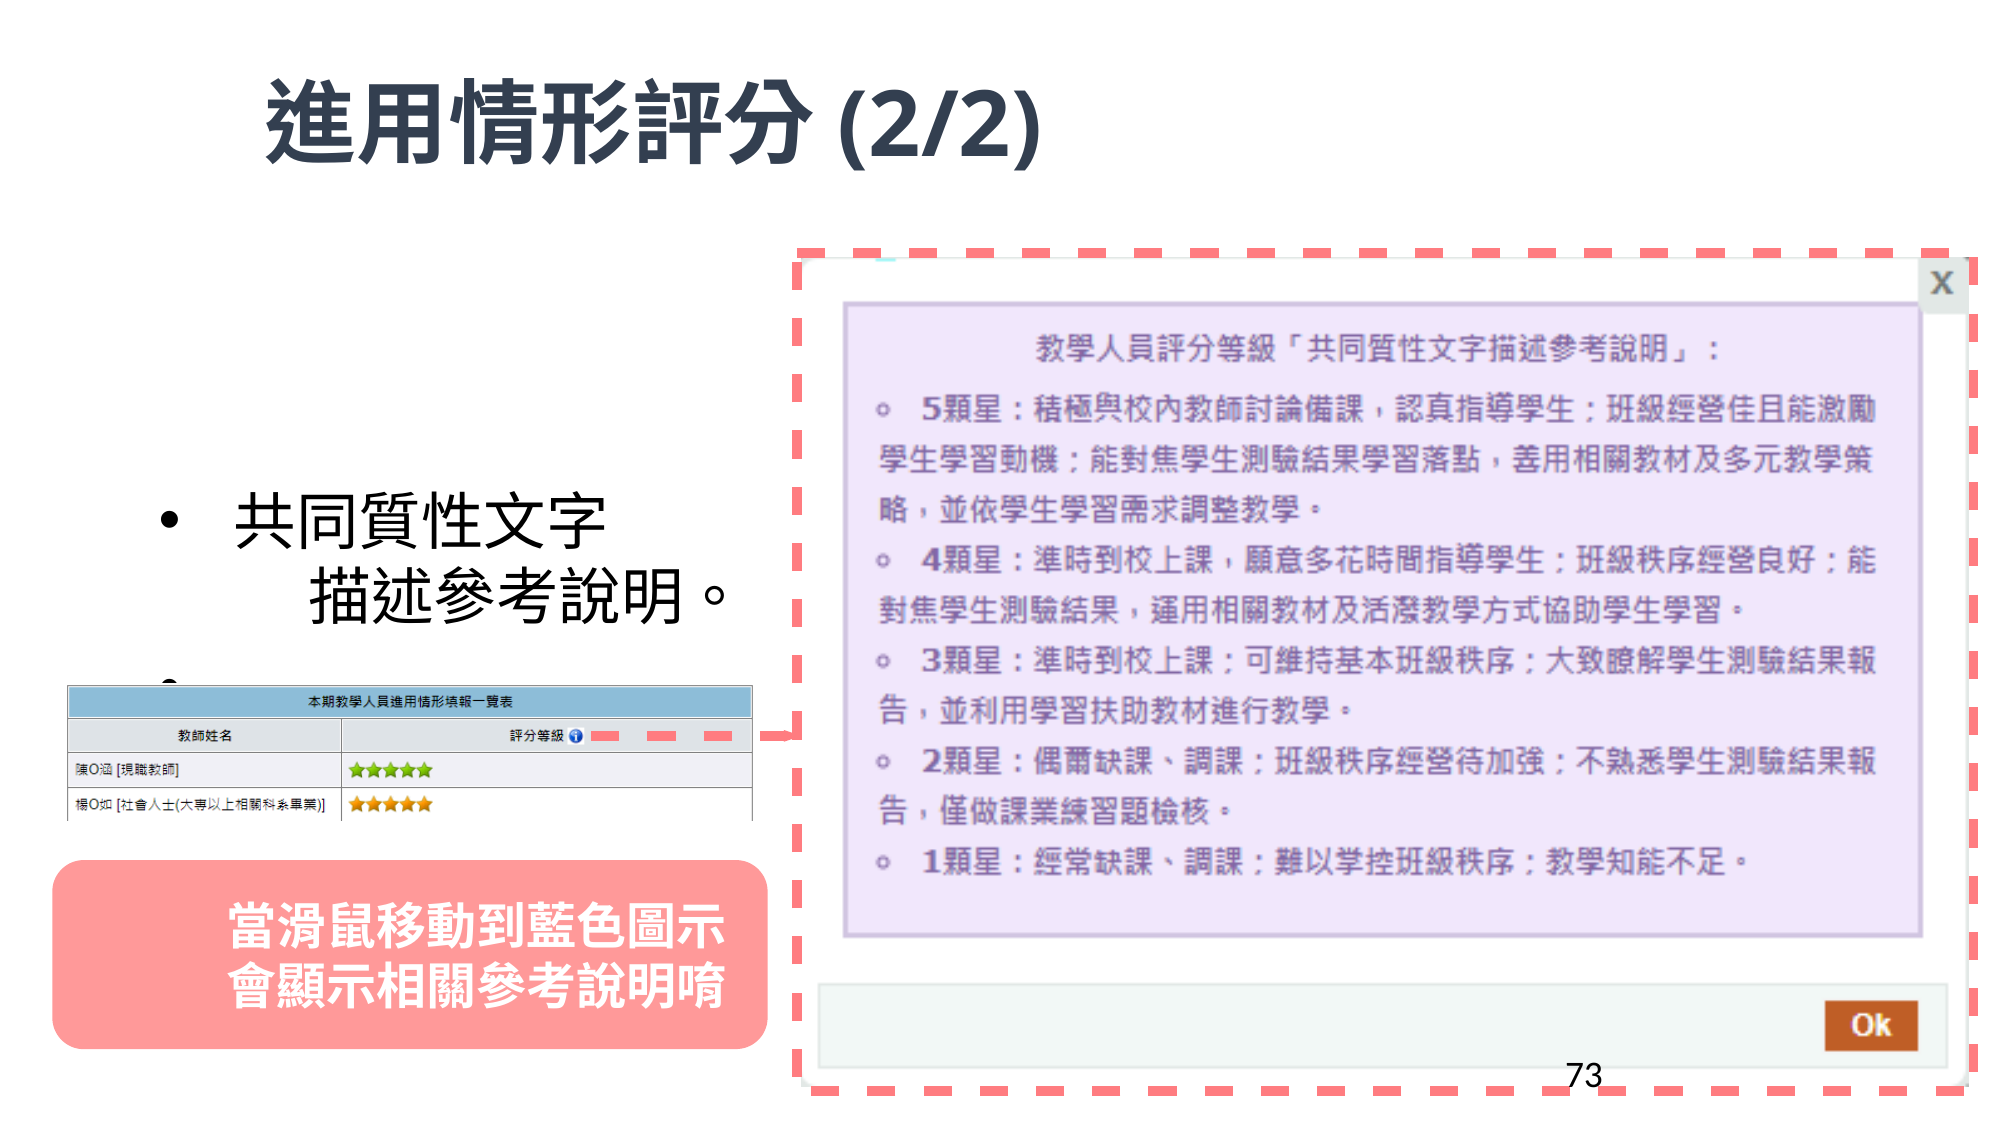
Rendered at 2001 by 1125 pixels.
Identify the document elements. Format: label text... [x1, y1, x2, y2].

picture [65, 683, 755, 821]
text_box 進用情形評分(2/2) [250, 58, 1058, 183]
text_box [1550, 1042, 2000, 1103]
subtitle 共同質性文字 描述參考說明。 [143, 474, 1857, 1125]
text_box 當滑鼠移動到藍色圖示 會顯示相關參考說明唷 [52, 860, 768, 1050]
picture [801, 257, 1969, 1087]
